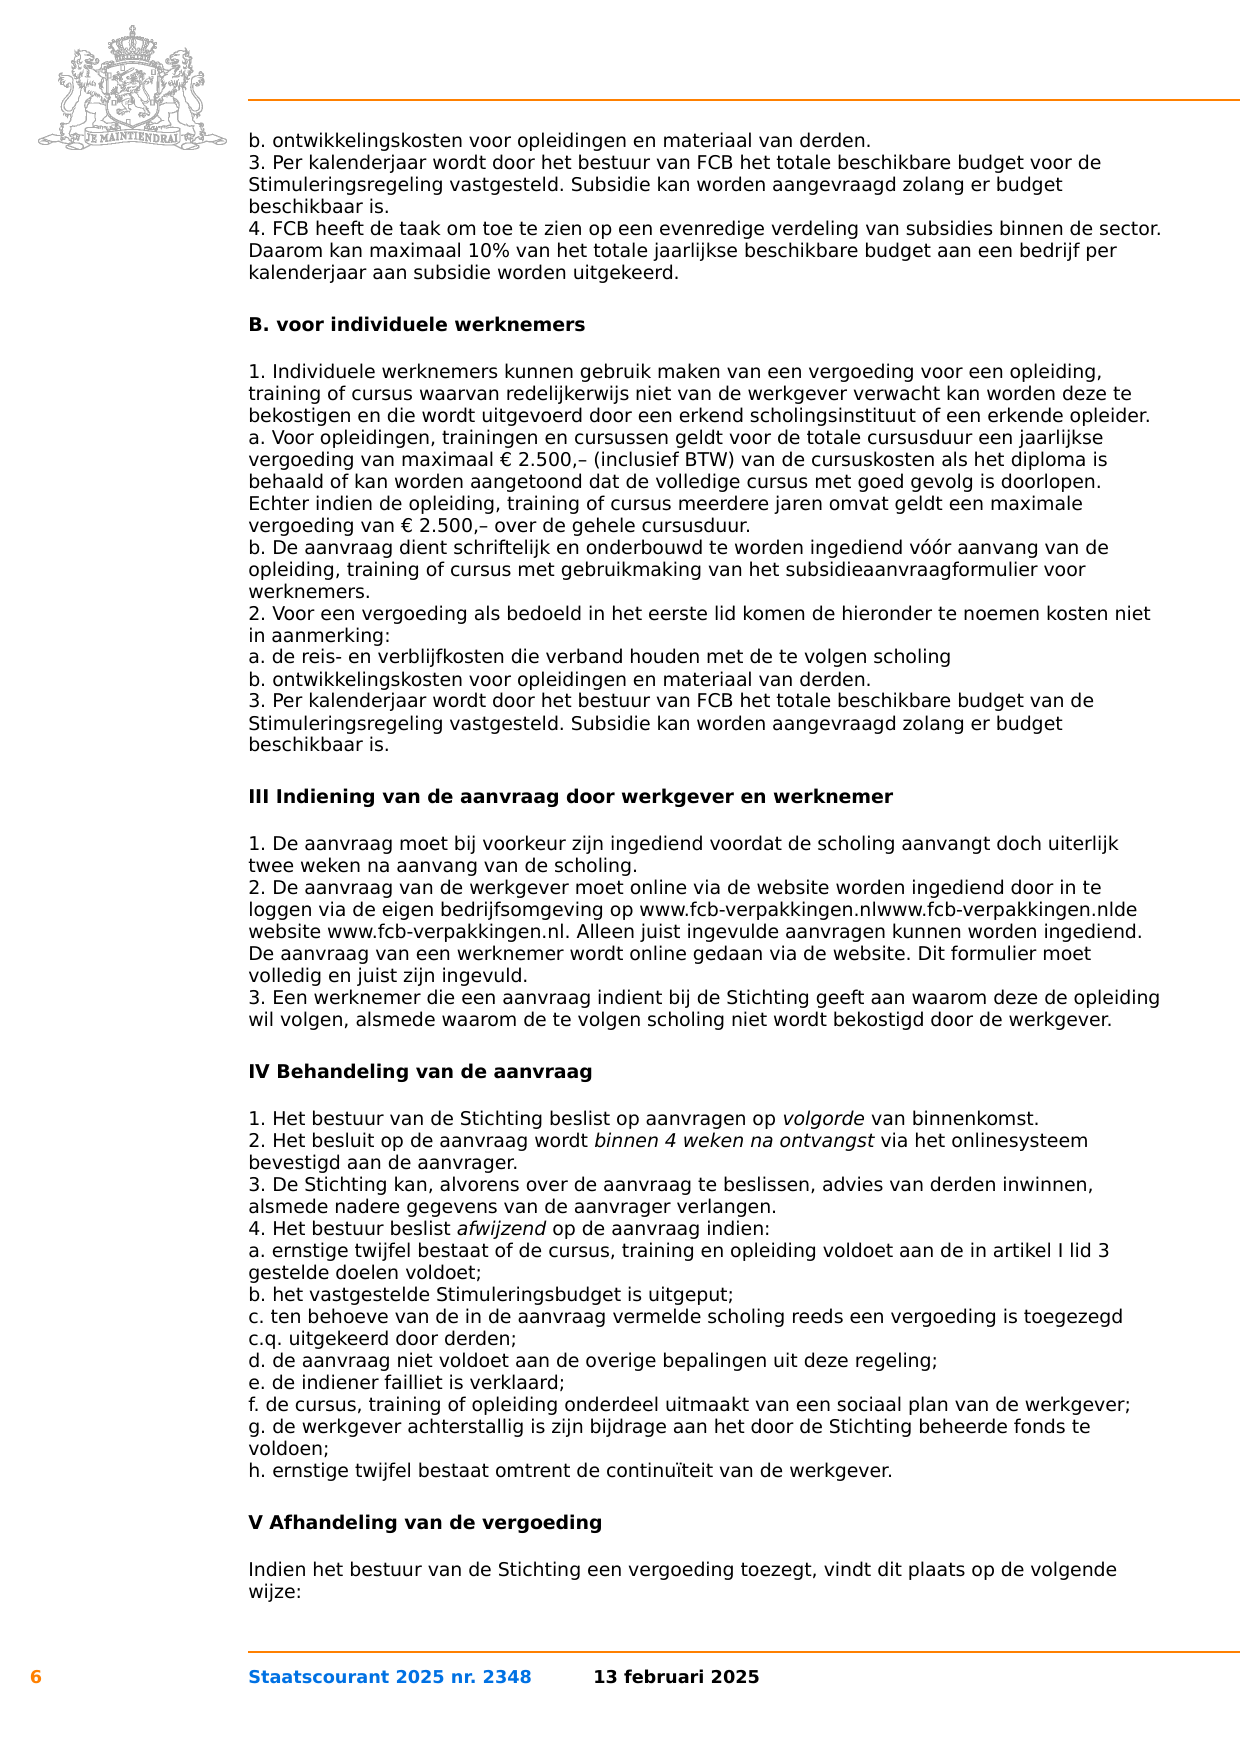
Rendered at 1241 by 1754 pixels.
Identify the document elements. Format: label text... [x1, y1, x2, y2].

text 4. FCB heeft de taak om toe te zien op een evenredige verdeling van subsidies binnen de sector. Daarom kan maximaal 10% van het totale jaarlijkse beschikbare budget aan een bedrijf per kalenderjaar aan subsidie worden uitgekeerd. [248, 218, 1163, 284]
text 2. Voor een vergoeding als bedoeld in het eerste lid komen de hieronder te noemen kosten niet in aanmerking: [248, 602, 1163, 646]
text h. ernstige twijfel bestaat omtrent de continuïteit van de werkgever. [248, 1460, 1163, 1482]
text 1. De aanvraag moet bij voorkeur zijn ingediend voordat de scholing aanvangt doch uiterlijk twee weken na aanvang van de scholing. [248, 833, 1163, 877]
text 3. De Stichting kan, alvorens over de aanvraag te beslissen, advies van derden inwinnen, alsmede nadere gegevens van de aanvrager verlangen. [248, 1174, 1163, 1218]
text b. het vastgestelde Stimuleringsbudget is uitgeput; [248, 1284, 1163, 1306]
text b. ontwikkelingskosten voor opleidingen en materiaal van derden. [248, 668, 1163, 690]
text 1. Het bestuur van de Stichting beslist op aanvragen op volgorde van binnenkomst. [248, 1108, 1163, 1130]
text Indien het bestuur van de Stichting een vergoeding toezegt, vindt dit plaats op de volgende wijze: [248, 1559, 1163, 1603]
text e. de indiener failliet is verklaard; [248, 1372, 1163, 1394]
text g. de werkgever achterstallig is zijn bijdrage aan het door de Stichting beheerde fonds te voldoen; [248, 1416, 1163, 1460]
text a. Voor opleidingen, trainingen en cursussen geldt voor de totale cursusduur een jaarlijkse vergoeding van maximaal € 2.500,– (inclusief BTW) van de cursuskosten als het diploma is behaald of kan worden aangetoond dat de volledige cursus met goed gevolg is doorlopen. Echter indien de opleiding, training of cursus meerdere jaren omvat geldt een maximale vergoeding van € 2.500,– over de gehele cursusduur. [248, 427, 1163, 537]
text 2. Het besluit op de aanvraag wordt binnen 4 weken na ontvangst via het onlinesysteem bevestigd aan de aanvrager. [248, 1130, 1163, 1174]
text 3. Een werknemer die een aanvraag indient bij de Stichting geeft aan waarom deze de opleiding wil volgen, alsmede waarom de te volgen scholing niet wordt bekostigd door de werkgever. [248, 987, 1163, 1031]
text 3. Per kalenderjaar wordt door het bestuur van FCB het totale beschikbare budget voor de Stimuleringsregeling vastgesteld. Subsidie kan worden aangevraagd zolang er budget beschikbaar is. [248, 152, 1163, 218]
text f. de cursus, training of opleiding onderdeel uitmaakt van een sociaal plan van de werkgever; [248, 1394, 1163, 1416]
subtitle B. voor individuele werknemers [248, 314, 1163, 336]
subtitle V Afhandeling van de vergoeding [248, 1512, 1163, 1534]
text 4. Het bestuur beslist afwijzend op de aanvraag indien: [248, 1218, 1163, 1240]
text 1. Individuele werknemers kunnen gebruik maken van een vergoeding voor een opleiding, training of cursus waarvan redelijkerwijs niet van de werkgever verwacht kan worden deze te bekostigen en die wordt uitgevoerd door een erkend scholingsinstituut of een erkende opleider. [248, 361, 1163, 427]
text 3. Per kalenderjaar wordt door het bestuur van FCB het totale beschikbare budget van de Stimuleringsregeling vastgesteld. Subsidie kan worden aangevraagd zolang er budget beschikbaar is. [248, 690, 1163, 756]
picture [38, 25, 227, 150]
text a. ernstige twijfel bestaat of de cursus, training en opleiding voldoet aan de in artikel I lid 3 gestelde doelen voldoet; [248, 1240, 1163, 1284]
text a. de reis- en verblijfkosten die verband houden met de te volgen scholing [248, 646, 1163, 668]
text d. de aanvraag niet voldoet aan de overige bepalingen uit deze regeling; [248, 1350, 1163, 1372]
text 2. De aanvraag van de werkgever moet online via de website worden ingediend door in te loggen via de eigen bedrijfsomgeving op www.fcb-verpakkingen.nlwww.fcb-verpakkingen.nlde website www.fcb-verpakkingen.nl. Alleen juist ingevulde aanvragen kunnen worden ingediend. De aanvraag van een werknemer wordt online gedaan via de website. Dit formulier moet volledig en juist zijn ingevuld. [248, 877, 1163, 987]
text c. ten behoeve van de in de aanvraag vermelde scholing reeds een vergoeding is toegezegd c.q. uitgekeerd door derden; [248, 1306, 1163, 1350]
text b. ontwikkelingskosten voor opleidingen en materiaal van derden. [248, 130, 1163, 152]
subtitle IV Behandeling van de aanvraag [248, 1061, 1163, 1083]
text b. De aanvraag dient schriftelijk en onderbouwd te worden ingediend vóór aanvang van de opleiding, training of cursus met gebruikmaking van het subsidieaanvraagformulier voor werknemers. [248, 537, 1163, 602]
subtitle III Indiening van de aanvraag door werkgever en werknemer [248, 786, 1163, 808]
